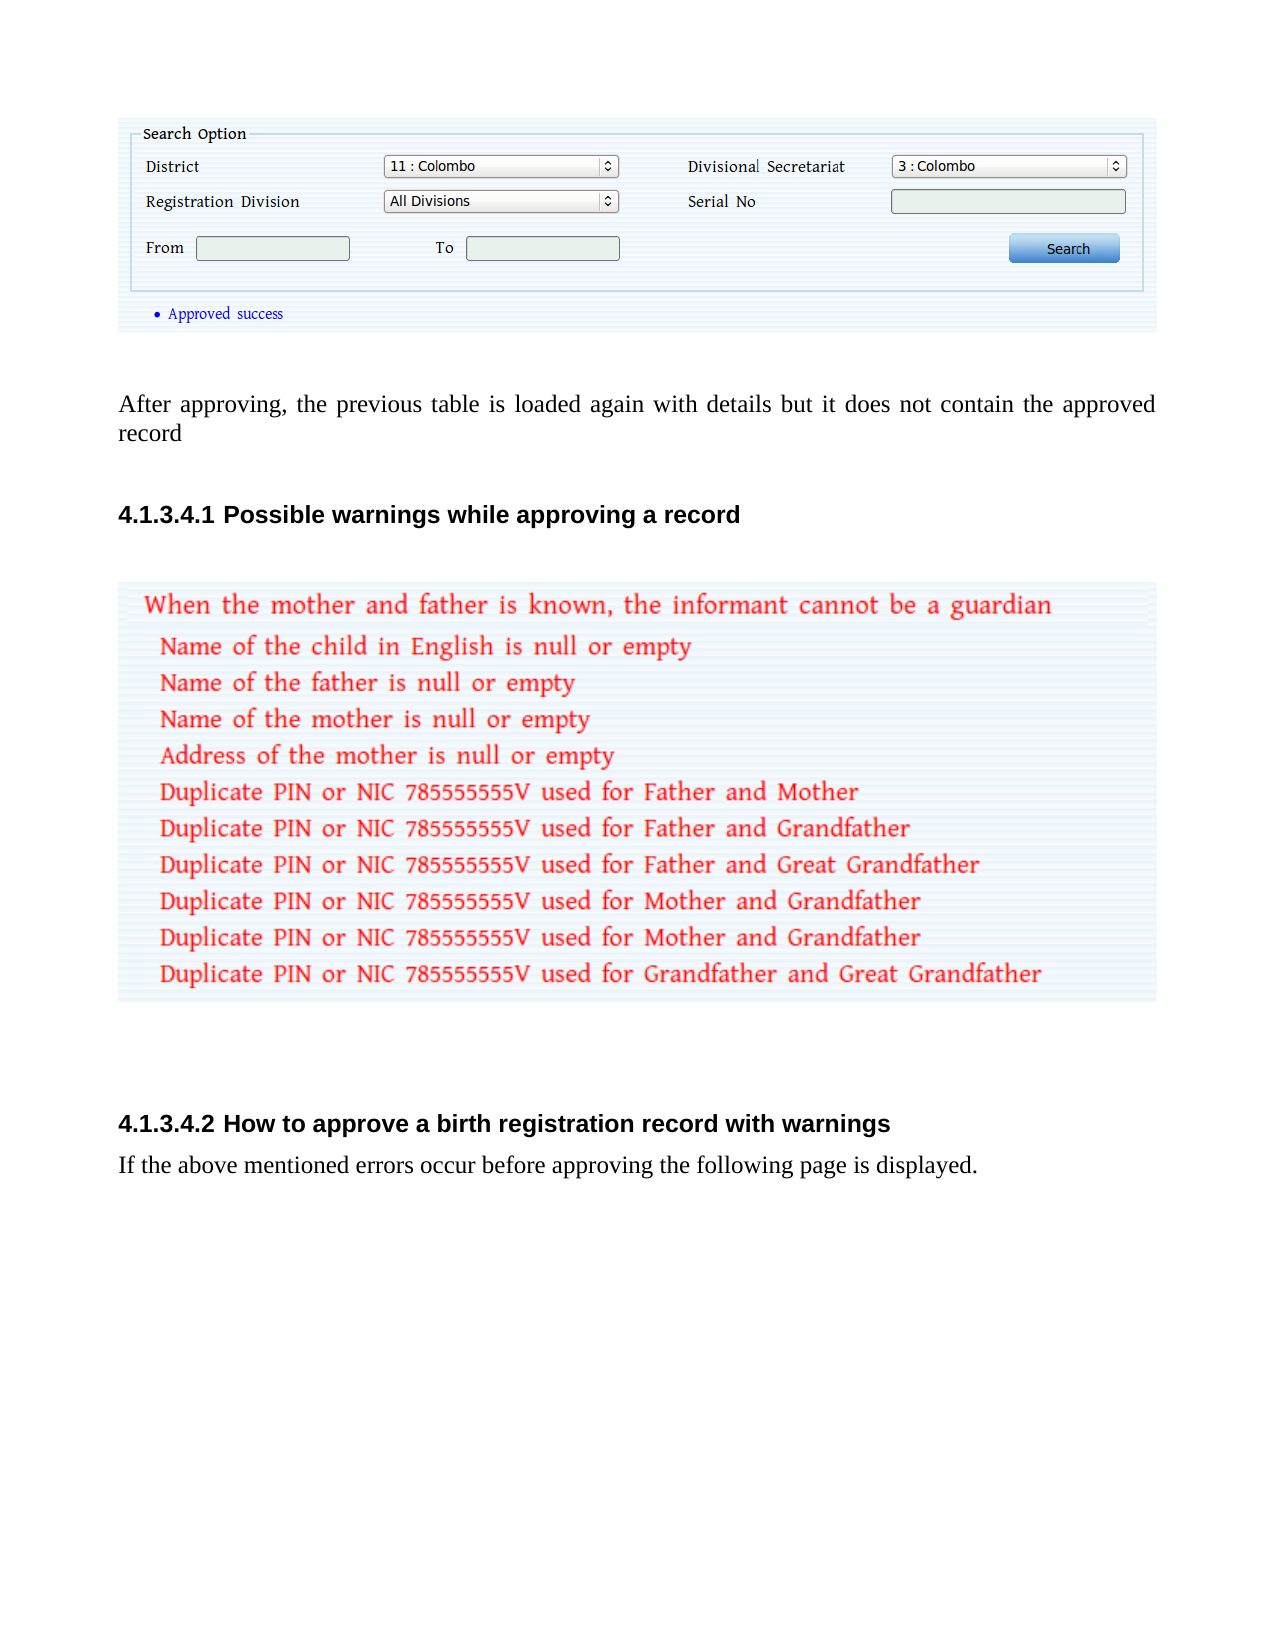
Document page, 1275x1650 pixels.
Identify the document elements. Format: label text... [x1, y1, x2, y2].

subtitle Possible warnings while approving a record [118, 500, 1157, 529]
text If the above mentioned errors occur before approving the following page is displayed. [118, 1150, 1157, 1178]
subtitle How to approve a birth registration record with warnings [118, 1109, 1157, 1137]
picture [118, 118, 1157, 332]
text After approving, the previous table is loaded again with details but it does not contain the approved record [118, 389, 1157, 446]
picture [118, 582, 1157, 1002]
